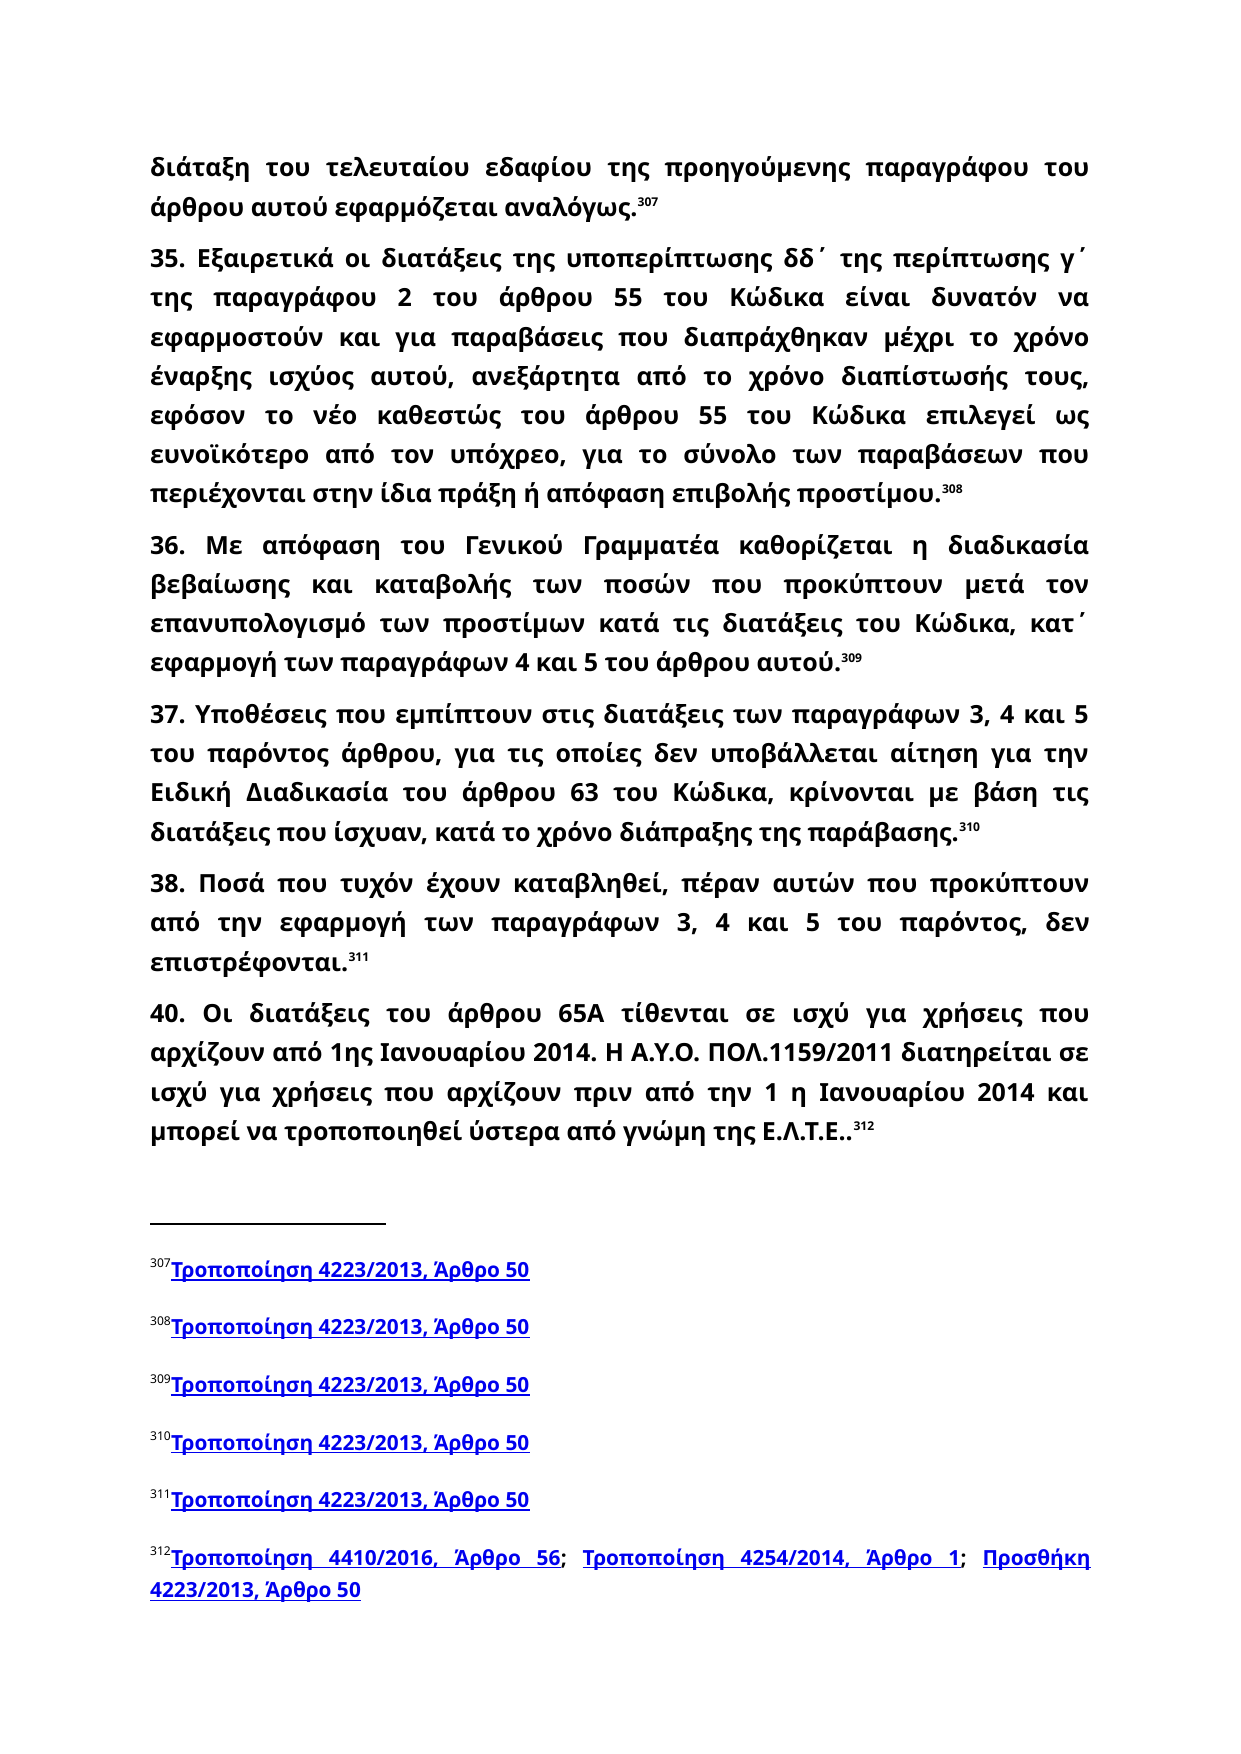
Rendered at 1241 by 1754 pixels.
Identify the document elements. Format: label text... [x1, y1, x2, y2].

text Τροποποίηση 4223/2013, Άρθρο 50 [150, 1370, 1090, 1398]
text Τροποποίηση 4223/2013, Άρθρο 50 [150, 1428, 1090, 1456]
text Τροποποίηση 4223/2013, Άρθρο 50 [150, 1312, 1090, 1341]
text Τροποποίηση 4223/2013, Άρθρο 50 [150, 1485, 1090, 1514]
text 38. Ποσά που τυχόν έχουν καταβληθεί, πέραν αυτών που προκύπτουν από την εφαρμογή των παραγράφων 3, 4 και 5 του παρόντος, δεν επιστρέφονται. [150, 866, 1090, 978]
text Τροποποίηση 4410/2016, Άρθρο 56; Τροποποίηση 4254/2014, Άρθρο 1; Προσθήκη 4223/2013, Άρθρο 50 [150, 1543, 1090, 1604]
text διάταξη του τελευταίου εδαφίου της προηγούμενης παραγράφου του άρθρου αυτού εφαρμόζεται αναλόγως. [150, 150, 1090, 223]
text 35. Εξαιρετικά οι διατάξεις της υποπερίπτωσης δδ΄ της περίπτωσης γ΄ της παραγράφου 2 του άρθρου 55 του Κώδικα είναι δυνατόν να εφαρμοστούν και για παραβάσεις που διαπράχθηκαν μέχρι το χρόνο έναρξης ισχύος αυτού, ανεξάρτητα από το χρόνο διαπίστωσής τους, εφόσον το νέο καθεστώς του άρθρου 55 του Κώδικα επιλεγεί ως ευνοϊκότερο από τον υπόχρεο, για το σύνολο των παραβάσεων που περιέχονται στην ίδια πράξη ή απόφαση επιβολής προστίμου. [150, 241, 1090, 510]
text 36. Με απόφαση του Γενικού Γραμματέα καθορίζεται η διαδικασία βεβαίωσης και καταβολής των ποσών που προκύπτουν μετά τον επανυπολογισμό των προστίμων κατά τις διατάξεις του Κώδικα, κατ΄ εφαρμογή των παραγράφων 4 και 5 του άρθρου αυτού. [150, 527, 1090, 679]
text Τροποποίηση 4223/2013, Άρθρο 50 [150, 1255, 1090, 1283]
text 40. Οι διατάξεις του άρθρου 65Α τίθενται σε ισχύ για χρήσεις που αρχίζουν από 1ης Ιανουαρίου 2014. Η Α.Υ.Ο. ΠΟΛ.1159/2011 διατηρείται σε ισχύ για χρήσεις που αρχίζουν πριν από την 1 η Ιανουαρίου 2014 και μπορεί να τροποποιηθεί ύστερα από γνώμη της Ε.Λ.Τ.Ε.. [150, 996, 1090, 1147]
text 37. Υποθέσεις που εμπίπτουν στις διατάξεις των παραγράφων 3, 4 και 5 του παρόντος άρθρου, για τις οποίες δεν υποβάλλεται αίτηση για την Ειδική Διαδικασία του άρθρου 63 του Κώδικα, κρίνονται με βάση τις διατάξεις που ίσχυαν, κατά το χρόνο διάπραξης της παράβασης. [150, 697, 1090, 848]
